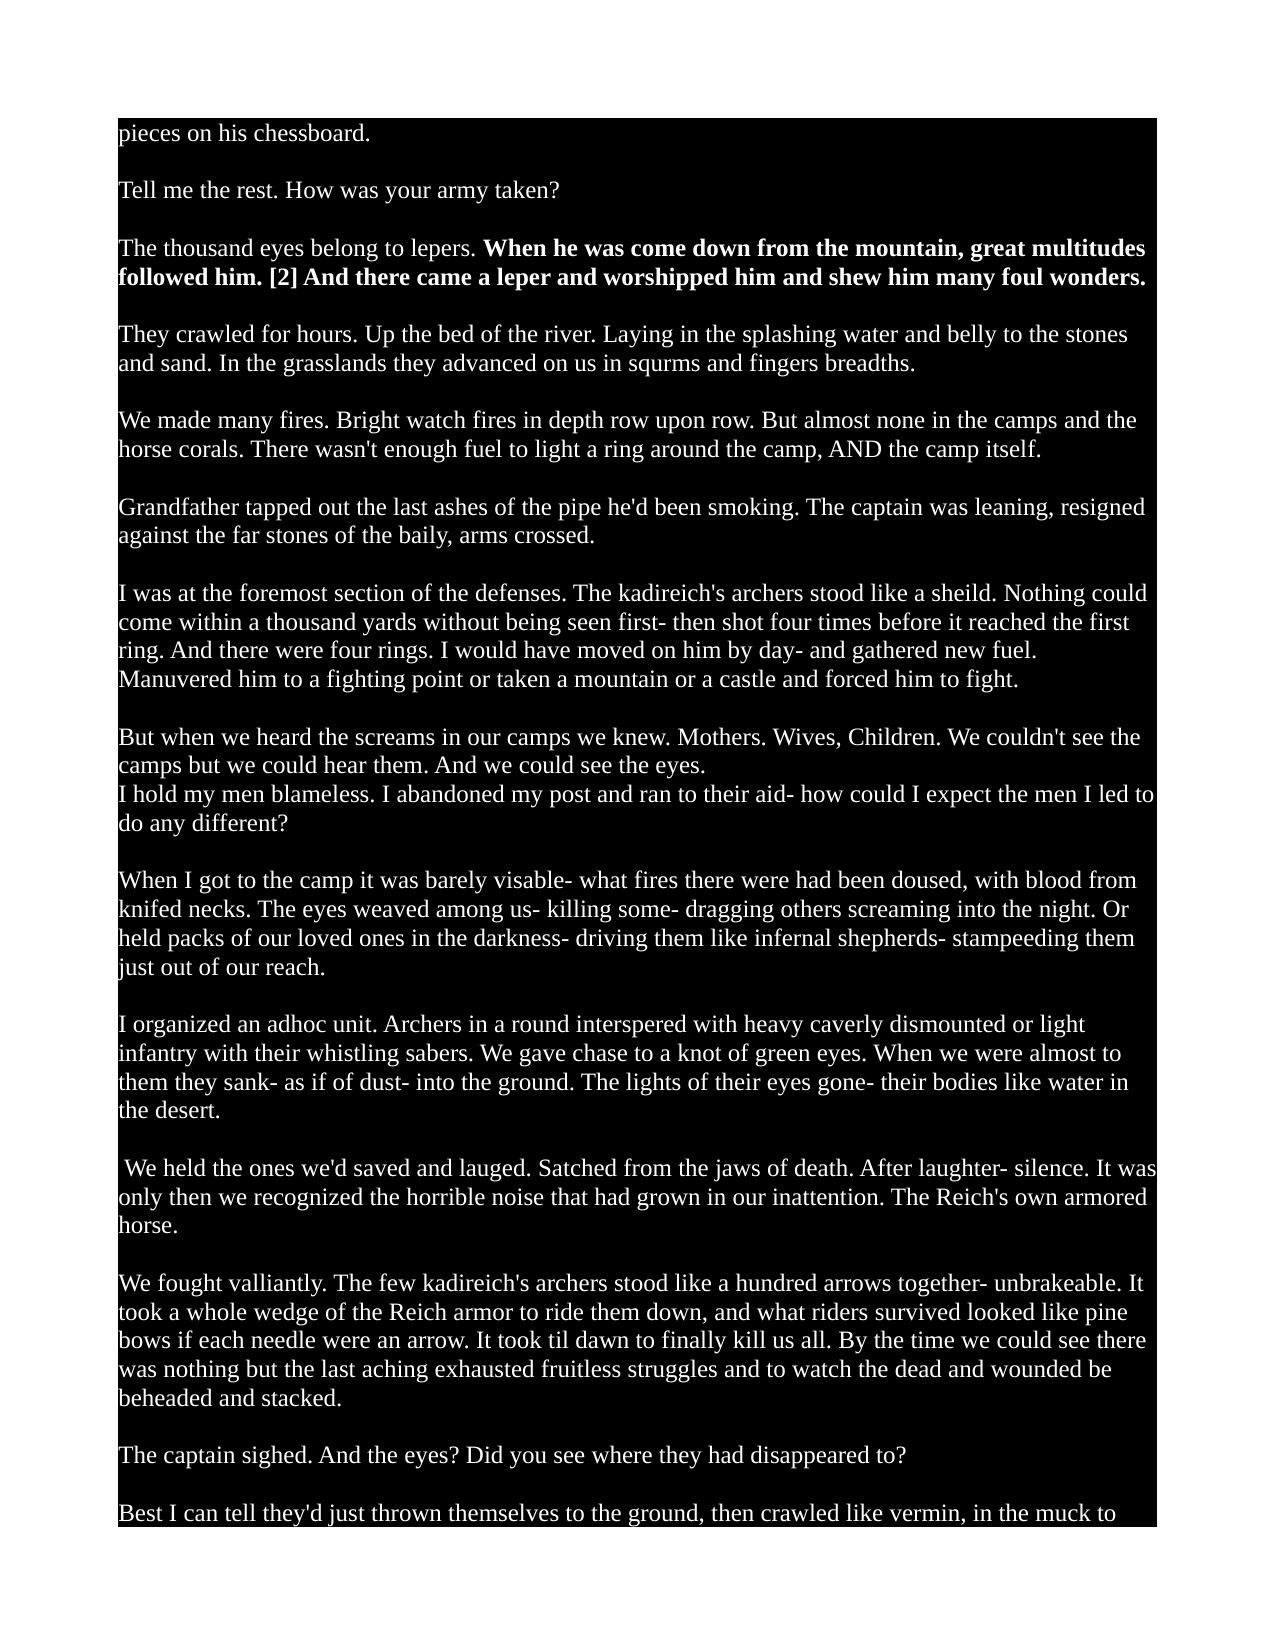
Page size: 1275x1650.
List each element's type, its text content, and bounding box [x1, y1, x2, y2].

text pieces on his chessboard. Tell me the rest. How was your army taken? The thousand eyes belong to lepers. When he was come down from the mountain, great multitudes followed him. [2] And there came a leper and worshipped him and shew him many foul wonders. [118, 118, 1157, 291]
text They crawled for hours. Up the bed of the river. Laying in the splashing water and belly to the stones and sand. In the grasslands they advanced on us in squrms and fingers breadths. We made many fires. Bright watch fires in depth row upon row. But almost none in the camps and the horse corals. There wasn't enough fuel to light a ring around the camp, AND the camp itself. Grandfather tapped out the last ashes of the pipe he'd been smoking. The captain was leaning, resigned against the far stones of the baily, arms crossed. [118, 319, 1157, 578]
text I was at the foremost section of the defenses. The kadireich's archers stood like a sheild. Nothing could come within a thousand yards without being seen first- then shot four times before it reached the first ring. And there were four rings. I would have moved on him by day- and gathered new fuel. Manuvered him to a fighting point or taken a mountain or a castle and forced him to fight. But when we heard the screams in our camps we knew. Mothers. Wives, Children. We couldn't see the camps but we could hear them. And we could see the eyes. I hold my men blameless. I abandoned my post and ran to their aid- how could I expect the men I led to do any different? [118, 578, 1157, 837]
text When I got to the camp it was barely visable- what fires there were had been doused, with blood from knifed necks. The eyes weaved among us- killing some- dragging others screaming into the night. Or held packs of our loved ones in the darkness- driving them like infernal shepherds- stampeeding them just out of our reach. I organized an adhoc unit. Archers in a round interspered with heavy caverly dismounted or light infantry with their whistling sabers. We gave chase to a knot of green eyes. When we were almost to them they sank- as if of dust- into the ground. The lights of their eyes gone- their bodies like water in the desert. We held the ones we'd saved and lauged. Satched from the jaws of death. After laughter- silence. It was only then we recognized the horrible noise that had grown in our inattention. The Reich's own armored horse. We fought valliantly. The few kadireich's archers stood like a hundred arrows together- unbrakeable. It took a whole wedge of the Reich armor to ride them down, and what riders survived looked like pine bows if each needle were an arrow. It took til dawn to finally kill us all. By the time we could see there was nothing but the last aching exhausted fruitless struggles and to watch the dead and wounded be beheaded and stacked. The captain sighed. And the eyes? Did you see where they had disappeared to? Best I can tell they'd just thrown themselves to the ground, then crawled like vermin, in the muck to [118, 866, 1157, 1527]
